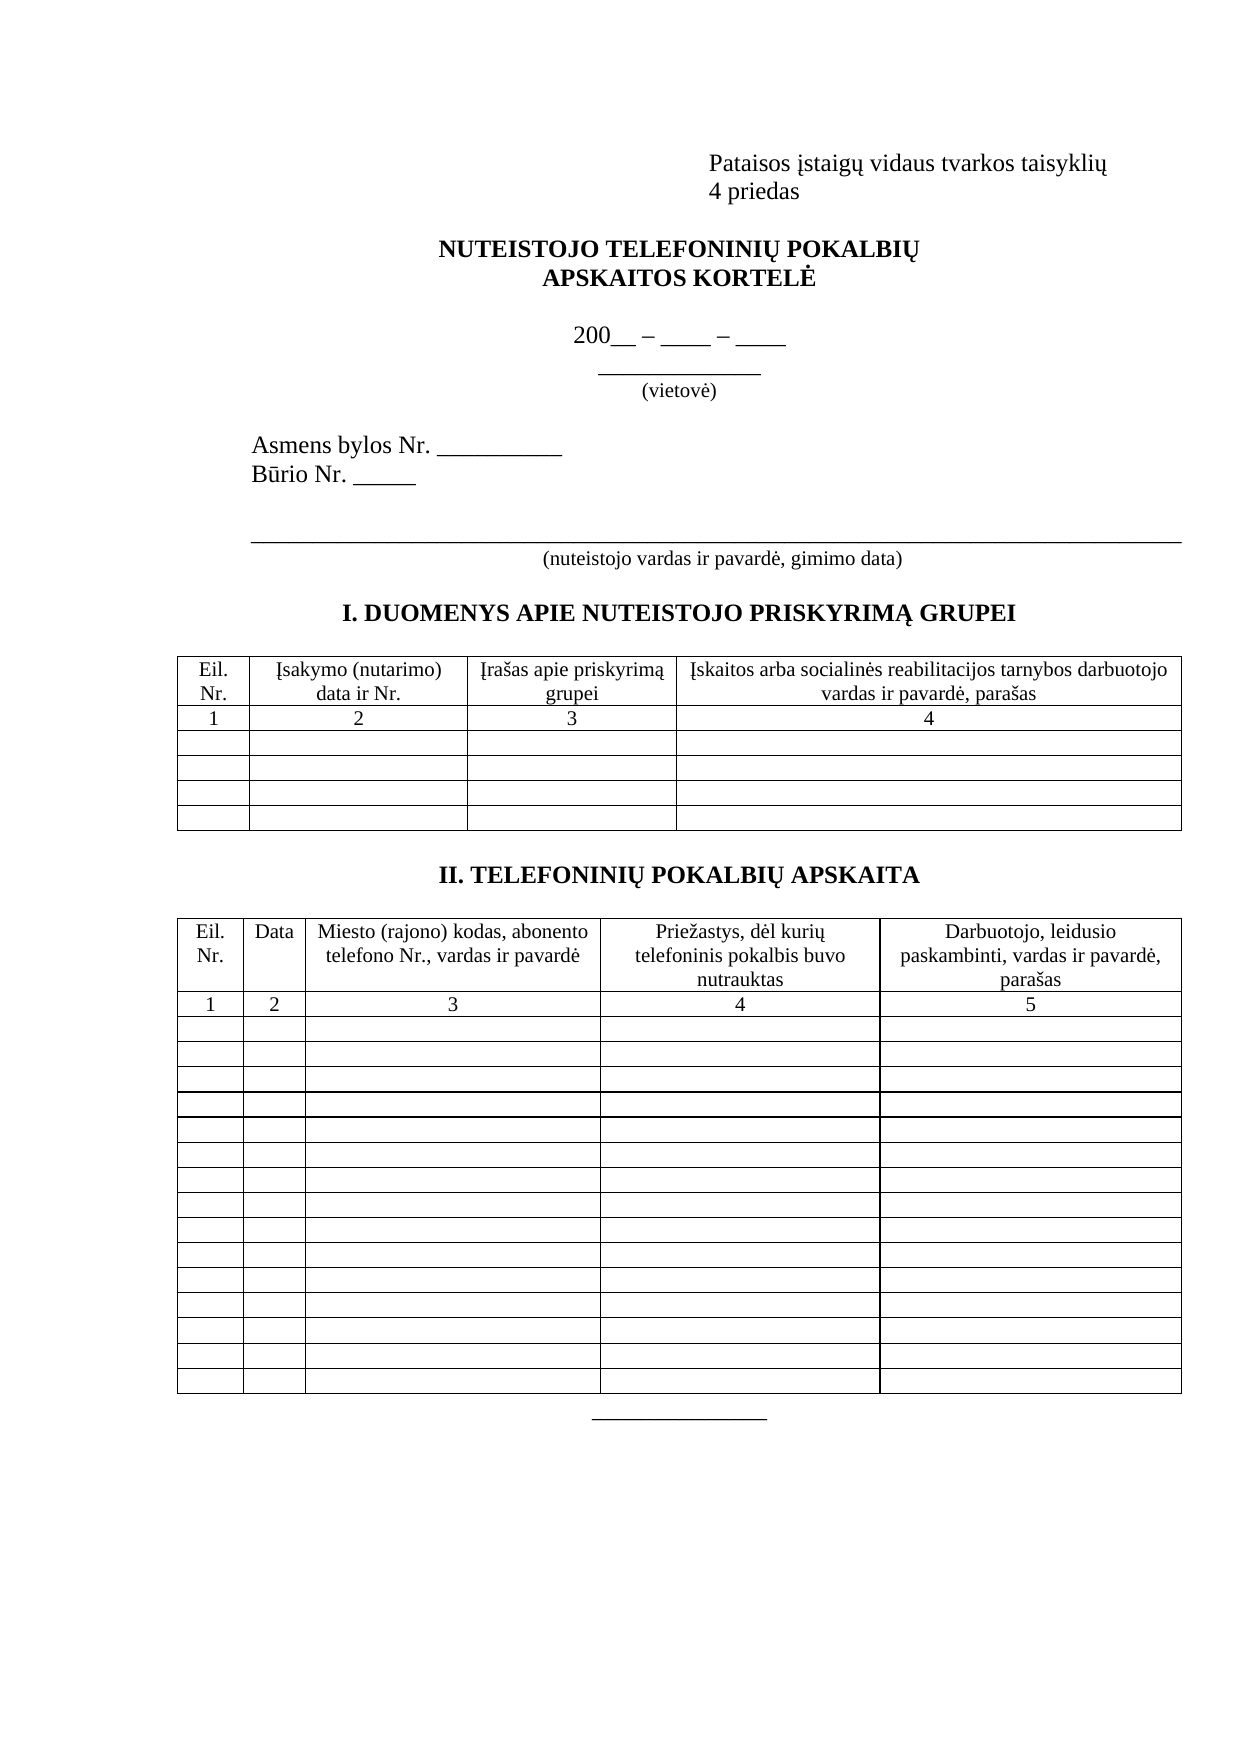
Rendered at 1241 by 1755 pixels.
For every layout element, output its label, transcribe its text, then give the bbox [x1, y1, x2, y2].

table_cell [677, 781, 1181, 805]
table_cell [601, 1318, 879, 1342]
table_cell [881, 1243, 1181, 1267]
table_cell [881, 1093, 1181, 1116]
table_cell [601, 1143, 879, 1167]
table_header Eil. Nr. [178, 919, 243, 991]
text Asmens bylos Nr. __________ [177, 430, 1181, 459]
table_cell [601, 1168, 879, 1192]
table_header Darbuotojo, leidusio paskambinti, vardas ir pavardė, parašas [881, 919, 1181, 991]
table_cell [244, 1318, 305, 1342]
table_cell [178, 1193, 243, 1217]
table_cell [881, 1344, 1181, 1367]
table_cell [178, 1042, 243, 1066]
table_cell [244, 1193, 305, 1217]
table_header Eil. Nr. [178, 657, 249, 705]
table_cell [178, 1168, 243, 1192]
table_cell [306, 1168, 600, 1192]
table_cell [250, 806, 467, 830]
table_cell [601, 1067, 879, 1091]
table_cell [306, 1218, 600, 1242]
table_cell [881, 1193, 1181, 1217]
table_cell 1 [178, 706, 249, 730]
table_cell [601, 1344, 879, 1367]
table_cell [601, 1193, 879, 1217]
table_header Įskaitos arba socialinės reabilitacijos tarnybos darbuotojo vardas ir pavardė, parašas [677, 657, 1181, 705]
table_cell [306, 1344, 600, 1367]
table_cell [178, 1093, 243, 1116]
table_cell [601, 1042, 879, 1066]
table_cell [601, 1369, 879, 1393]
table_cell [601, 1268, 879, 1292]
table_cell [244, 1268, 305, 1292]
table_cell [178, 781, 249, 805]
text (nuteistojo vardas ir pavardė, gimimo data) [177, 545, 1181, 569]
table_cell 4 [677, 706, 1181, 730]
table_cell [306, 1369, 600, 1393]
table_cell [677, 731, 1181, 755]
table_cell [306, 1017, 600, 1041]
table_cell [677, 756, 1181, 780]
table_cell [468, 806, 676, 830]
table_cell [677, 806, 1181, 830]
table_cell [306, 1318, 600, 1342]
table_cell [244, 1168, 305, 1192]
table_cell [178, 1067, 243, 1091]
table_cell [244, 1218, 305, 1242]
table_header Įsakymo (nutarimo) data ir Nr. [250, 657, 467, 705]
table_cell [306, 1243, 600, 1267]
table_cell [244, 1243, 305, 1267]
table_cell [468, 781, 676, 805]
table_cell [601, 1093, 879, 1116]
table_cell [881, 1042, 1181, 1066]
table_cell [881, 1143, 1181, 1167]
table_cell [881, 1168, 1181, 1192]
table_cell 3 [306, 992, 600, 1016]
table_cell [178, 1318, 243, 1342]
table_cell [178, 806, 249, 830]
text (vietovė) [177, 378, 1181, 402]
table_header Miesto (rajono) kodas, abonento telefono Nr., vardas ir pavardė [306, 919, 600, 991]
table_header Data [244, 919, 305, 991]
table_cell [178, 1143, 243, 1167]
table_cell [244, 1344, 305, 1367]
text _____________ [177, 349, 1181, 378]
table_cell [244, 1369, 305, 1393]
text ______________ [177, 1394, 1181, 1422]
table_cell [306, 1093, 600, 1116]
table_cell [468, 756, 676, 780]
table_cell [306, 1143, 600, 1167]
text 4 priedas [177, 176, 1181, 205]
table_cell [178, 1344, 243, 1367]
table_cell [178, 1293, 243, 1317]
table_cell [178, 1218, 243, 1242]
table_cell [250, 781, 467, 805]
table_cell [306, 1118, 600, 1142]
table_cell [244, 1293, 305, 1317]
table_cell [178, 1017, 243, 1041]
text Pataisos įstaigų vidaus tvarkos taisyklių [709, 148, 1181, 176]
table_cell [250, 756, 467, 780]
text 200__ – ____ – ____ [177, 320, 1181, 349]
table_cell [881, 1318, 1181, 1342]
table_cell [244, 1093, 305, 1116]
table_cell [244, 1017, 305, 1041]
table_cell [306, 1067, 600, 1091]
table_cell [881, 1218, 1181, 1242]
table_header Priežastys, dėl kurių telefoninis pokalbis buvo nutrauktas [601, 919, 879, 991]
text Būrio Nr. _____ [177, 459, 1181, 488]
table_cell [468, 731, 676, 755]
text I. DUOMENYS APIE NUTEISTOJO PRISKYRIMĄ GRUPEI [177, 598, 1181, 627]
table_cell 1 [178, 992, 243, 1016]
table_cell 4 [601, 992, 879, 1016]
table_cell [306, 1293, 600, 1317]
table_cell [250, 731, 467, 755]
table_cell [244, 1118, 305, 1142]
table_cell [601, 1118, 879, 1142]
table_cell [881, 1017, 1181, 1041]
text APSKAITOS KORTELĖ [177, 263, 1181, 291]
text II. TELEFONINIŲ POKALBIŲ APSKAITA [177, 860, 1181, 889]
table_cell [601, 1017, 879, 1041]
table_cell [881, 1369, 1181, 1393]
table_cell 2 [250, 706, 467, 730]
table_cell [881, 1067, 1181, 1091]
table_cell [178, 1118, 243, 1142]
table_cell [178, 1268, 243, 1292]
table_cell [601, 1218, 879, 1242]
table_cell [306, 1042, 600, 1066]
table_cell [881, 1268, 1181, 1292]
table_cell [306, 1268, 600, 1292]
table_cell [178, 1243, 243, 1267]
table_header Įrašas apie priskyrimą grupei [468, 657, 676, 705]
table_cell [244, 1143, 305, 1167]
table_cell [178, 731, 249, 755]
table_cell [244, 1042, 305, 1066]
table_cell [881, 1118, 1181, 1142]
table_cell [178, 756, 249, 780]
table_cell 3 [468, 706, 676, 730]
table_cell [881, 1293, 1181, 1317]
text NUTEISTOJO TELEFONINIŲ POKALBIŲ [177, 234, 1181, 263]
table_cell 5 [881, 992, 1181, 1016]
table_cell [601, 1293, 879, 1317]
table_cell [306, 1193, 600, 1217]
table_cell [601, 1243, 879, 1267]
table_cell [244, 1067, 305, 1091]
table_cell 2 [244, 992, 305, 1016]
table_cell [178, 1369, 243, 1393]
